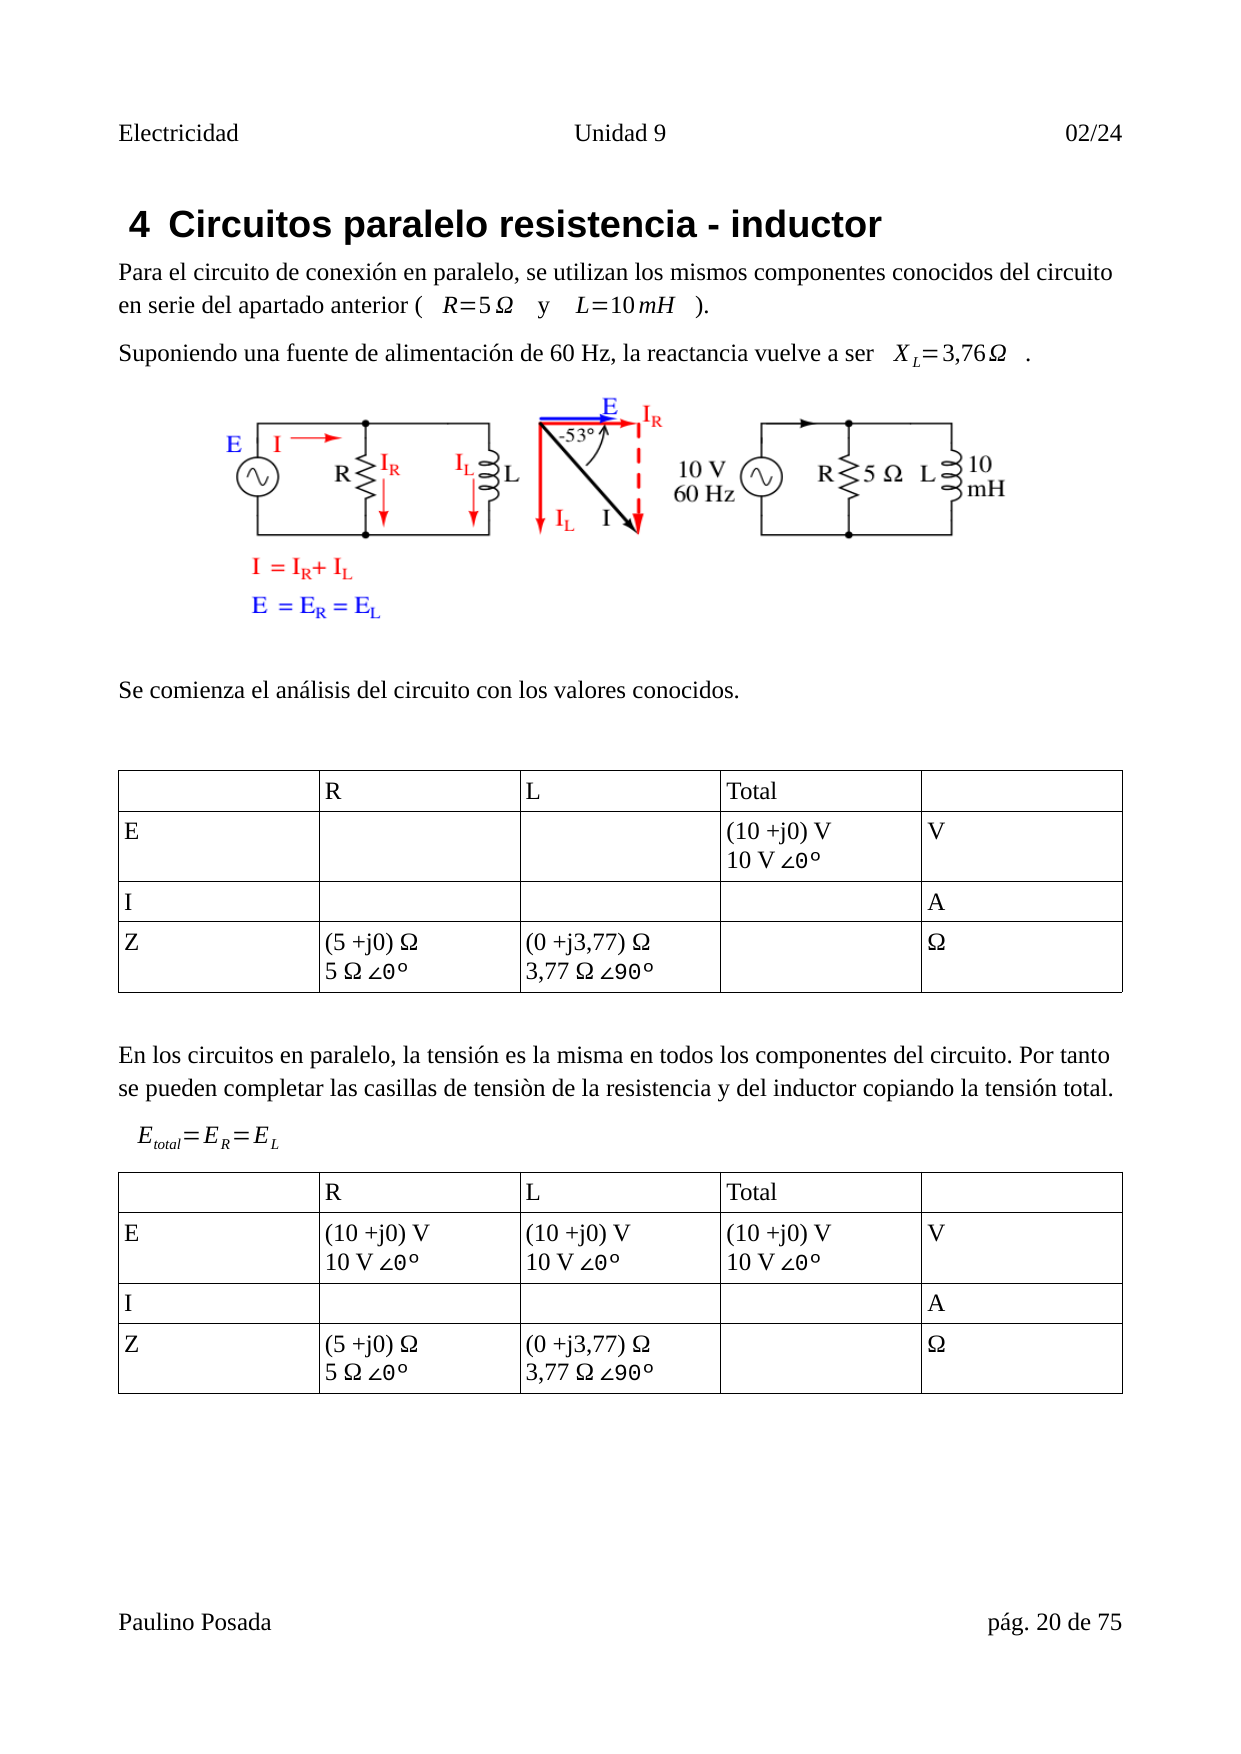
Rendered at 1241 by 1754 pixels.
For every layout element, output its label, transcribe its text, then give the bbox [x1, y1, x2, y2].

table_header Total [721, 771, 921, 811]
text Suponiendo una fuente de alimentación de 60 Hz, la reactancia vuelve a ser. [118, 338, 1122, 371]
table_cell [320, 882, 520, 921]
table_cell (10 +j0) V 10 V ∠0º [721, 812, 921, 881]
table_cell [320, 1284, 520, 1323]
table_cell (10 +j0) V 10 V ∠0º [320, 1213, 520, 1282]
table_cell V [922, 812, 1122, 881]
table_header L [521, 1173, 720, 1212]
table_header [119, 1173, 319, 1212]
table_header [922, 1173, 1122, 1212]
table_cell (10 +j0) V 10 V ∠0º [721, 1213, 921, 1282]
table_cell Z [119, 922, 319, 992]
table_cell E [119, 812, 319, 881]
table_cell (0 +j3,77) Ω 3,77 Ω ∠90º [521, 922, 720, 992]
subtitle Circuitos paralelo resistencia - inductor [118, 201, 1122, 245]
table_header R [320, 1173, 520, 1212]
text En los circuitos en paralelo, la tensión es la misma en todos los componentes del circuito. Por tanto se pueden completar las casillas de tensiòn de la resistencia y del inductor copiando la tensión total. [118, 1040, 1122, 1101]
text Se comienza el análisis del circuito con los valores conocidos. [118, 675, 1122, 704]
table_cell [721, 922, 921, 992]
table_cell A [922, 1284, 1122, 1323]
table_cell (5 +j0) Ω 5 Ω ∠0º [320, 1324, 520, 1393]
table_cell [521, 882, 720, 921]
table_cell [521, 1284, 720, 1323]
table_header [922, 771, 1122, 811]
table_cell V [922, 1213, 1122, 1282]
table_cell A [922, 882, 1122, 921]
text Para el circuito de conexión en paralelo, se utilizan los mismos componentes conocidos del circuito en serie del apartado anterior ( y ). [118, 257, 1122, 319]
table_cell Z [119, 1324, 319, 1393]
table_header L [521, 771, 720, 811]
table_cell (0 +j3,77) Ω 3,77 Ω ∠90º [521, 1324, 720, 1393]
table_cell (5 +j0) Ω 5 Ω ∠0º [320, 922, 520, 992]
table_cell I [119, 1284, 319, 1323]
picture [215, 389, 1025, 633]
table_cell (10 +j0) V 10 V ∠0º [521, 1213, 720, 1282]
table_cell [721, 1284, 921, 1323]
table_header R [320, 771, 520, 811]
table_cell Ω [922, 1324, 1122, 1393]
table_cell [721, 1324, 921, 1393]
table_cell [721, 882, 921, 921]
table_cell I [119, 882, 319, 921]
table_header [119, 771, 319, 811]
table_header Total [721, 1173, 921, 1212]
table_cell [320, 812, 520, 881]
table_cell [521, 812, 720, 881]
table_cell Ω [922, 922, 1122, 992]
table_cell E [119, 1213, 319, 1282]
